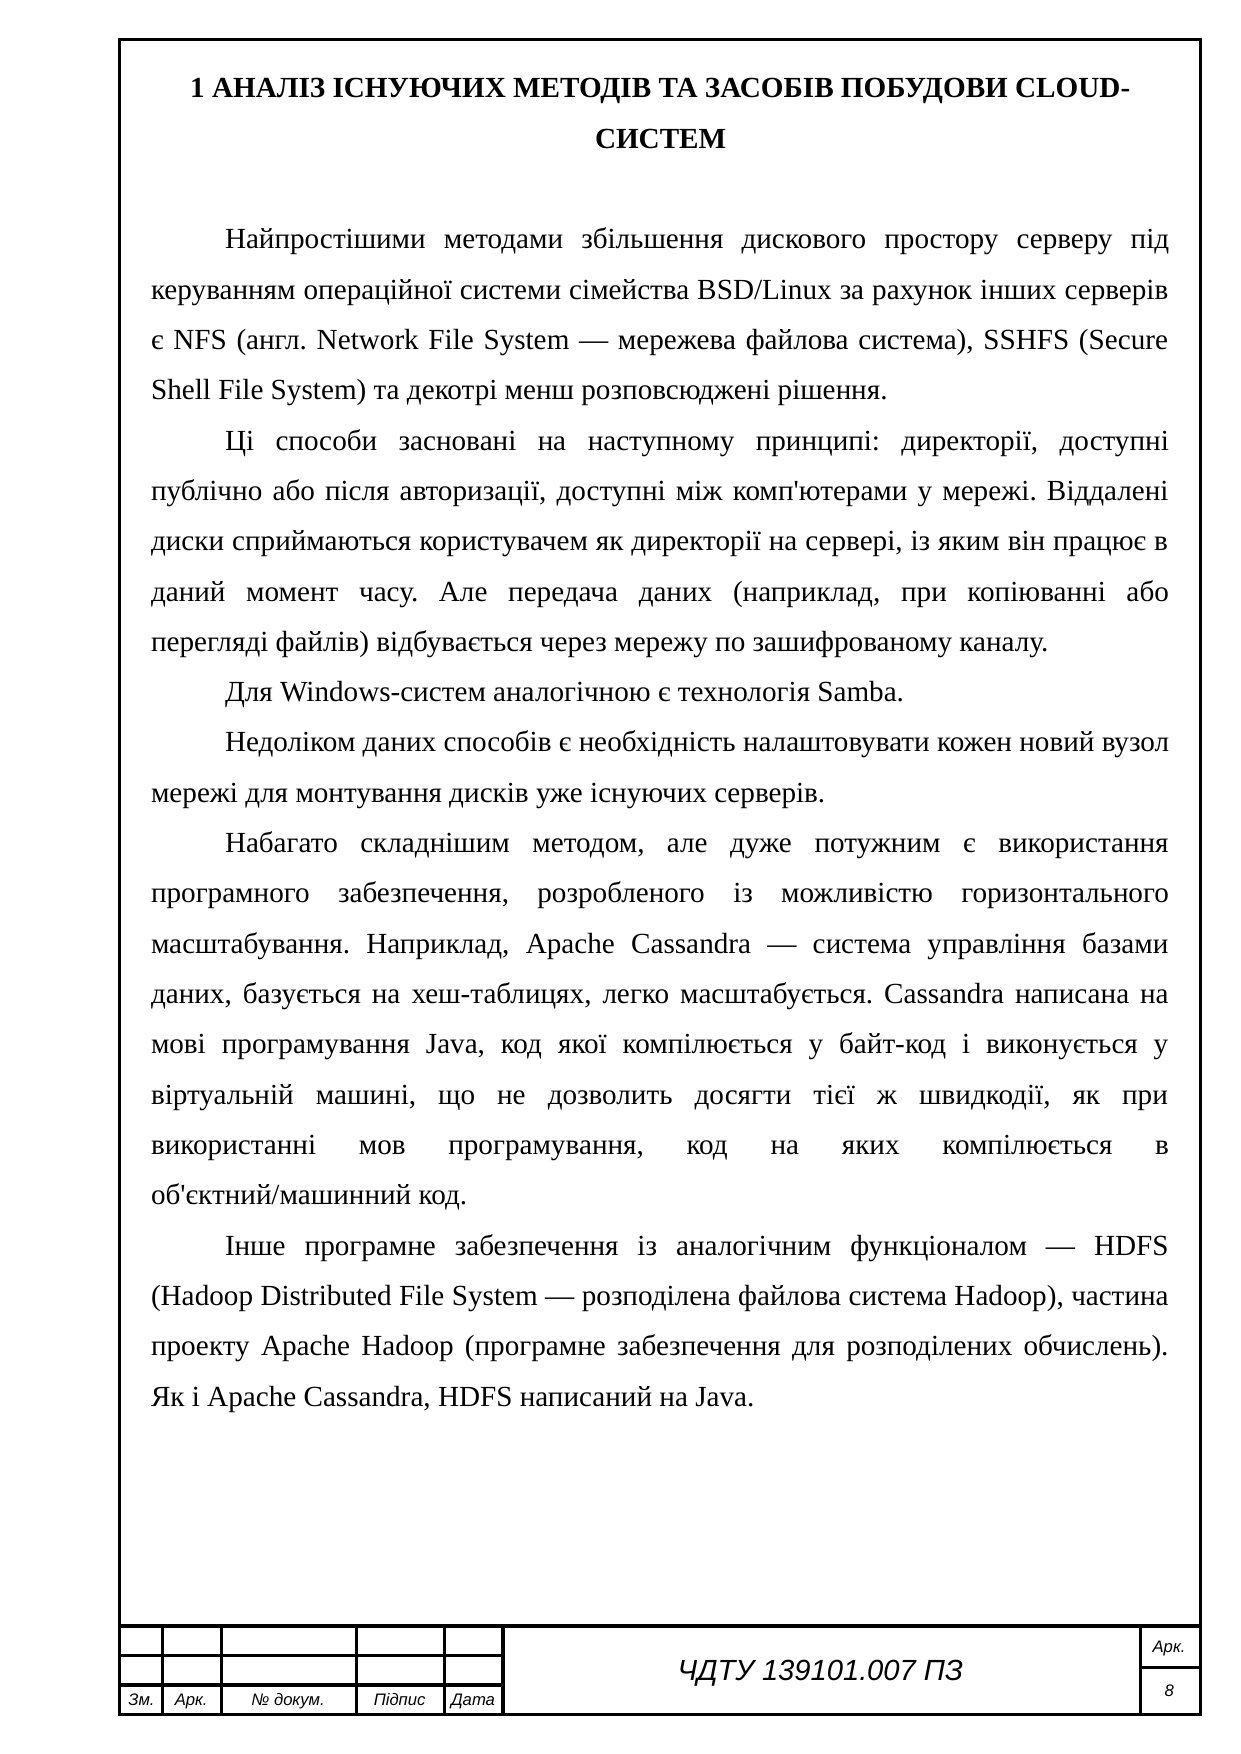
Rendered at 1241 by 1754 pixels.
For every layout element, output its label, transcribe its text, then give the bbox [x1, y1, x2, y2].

text 1 АНАЛІЗ ІСНУЮЧИХ МЕТОДІВ ТА ЗАСОБІВ ПОБУДОВИ CLOUD-СИСТЕМ [151, 71, 1170, 154]
text Найпростішими методами збільшення дискового простору серверу під керуванням операційної системи сімейства BSD/Linux за рахунок інших серверів є NFS (англ. Network File System — мережева файлова система), SSHFS (Secure Shell File System) та декотрі менш розповсюджені рішення. [151, 221, 1170, 406]
text Набагато складнішим методом, але дуже потужним є використання програмного забезпечення, розробленого із можливістю горизонтального масштабування. Наприклад, Apache Cassandra — система управління базами даних, базується на хеш-таблицях, легко масштабується. Cassandra написана на мові програмування Java, код якої компілюється у байт-код і виконується у віртуальній машині, що не дозволить досягти тієї ж швидкодії, як при використанні мов програмування, код на яких компілюється в об'єктний/машинний код. [151, 825, 1170, 1211]
text Інше програмне забезпечення із аналогічним функціоналом — HDFS (Hadoop Distributed File System — розподілена файлова система Hadoop), частина проекту Apache Hadoop (програмне забезпечення для розподілених обчислень). Як і Apache Cassandra, HDFS написаний на Java. [151, 1228, 1170, 1412]
text Недоліком даних способів є необхідність налаштовувати кожен новий вузол мережі для монтування дисків уже існуючих серверів. [151, 724, 1170, 808]
text Ці способи засновані на наступному принципі: директорії, доступні публічно або після авторизації, доступні між комп'ютерами у мережі. Віддалені диски сприймаються користувачем як директорії на сервері, із яким він працює в даний момент часу. Але передача даних (наприклад, при копіюванні або перегляді файлів) відбувається через мережу по зашифрованому каналу. [151, 423, 1170, 657]
text Для Windows-систем аналогічною є технологія Samba. [151, 674, 1170, 708]
